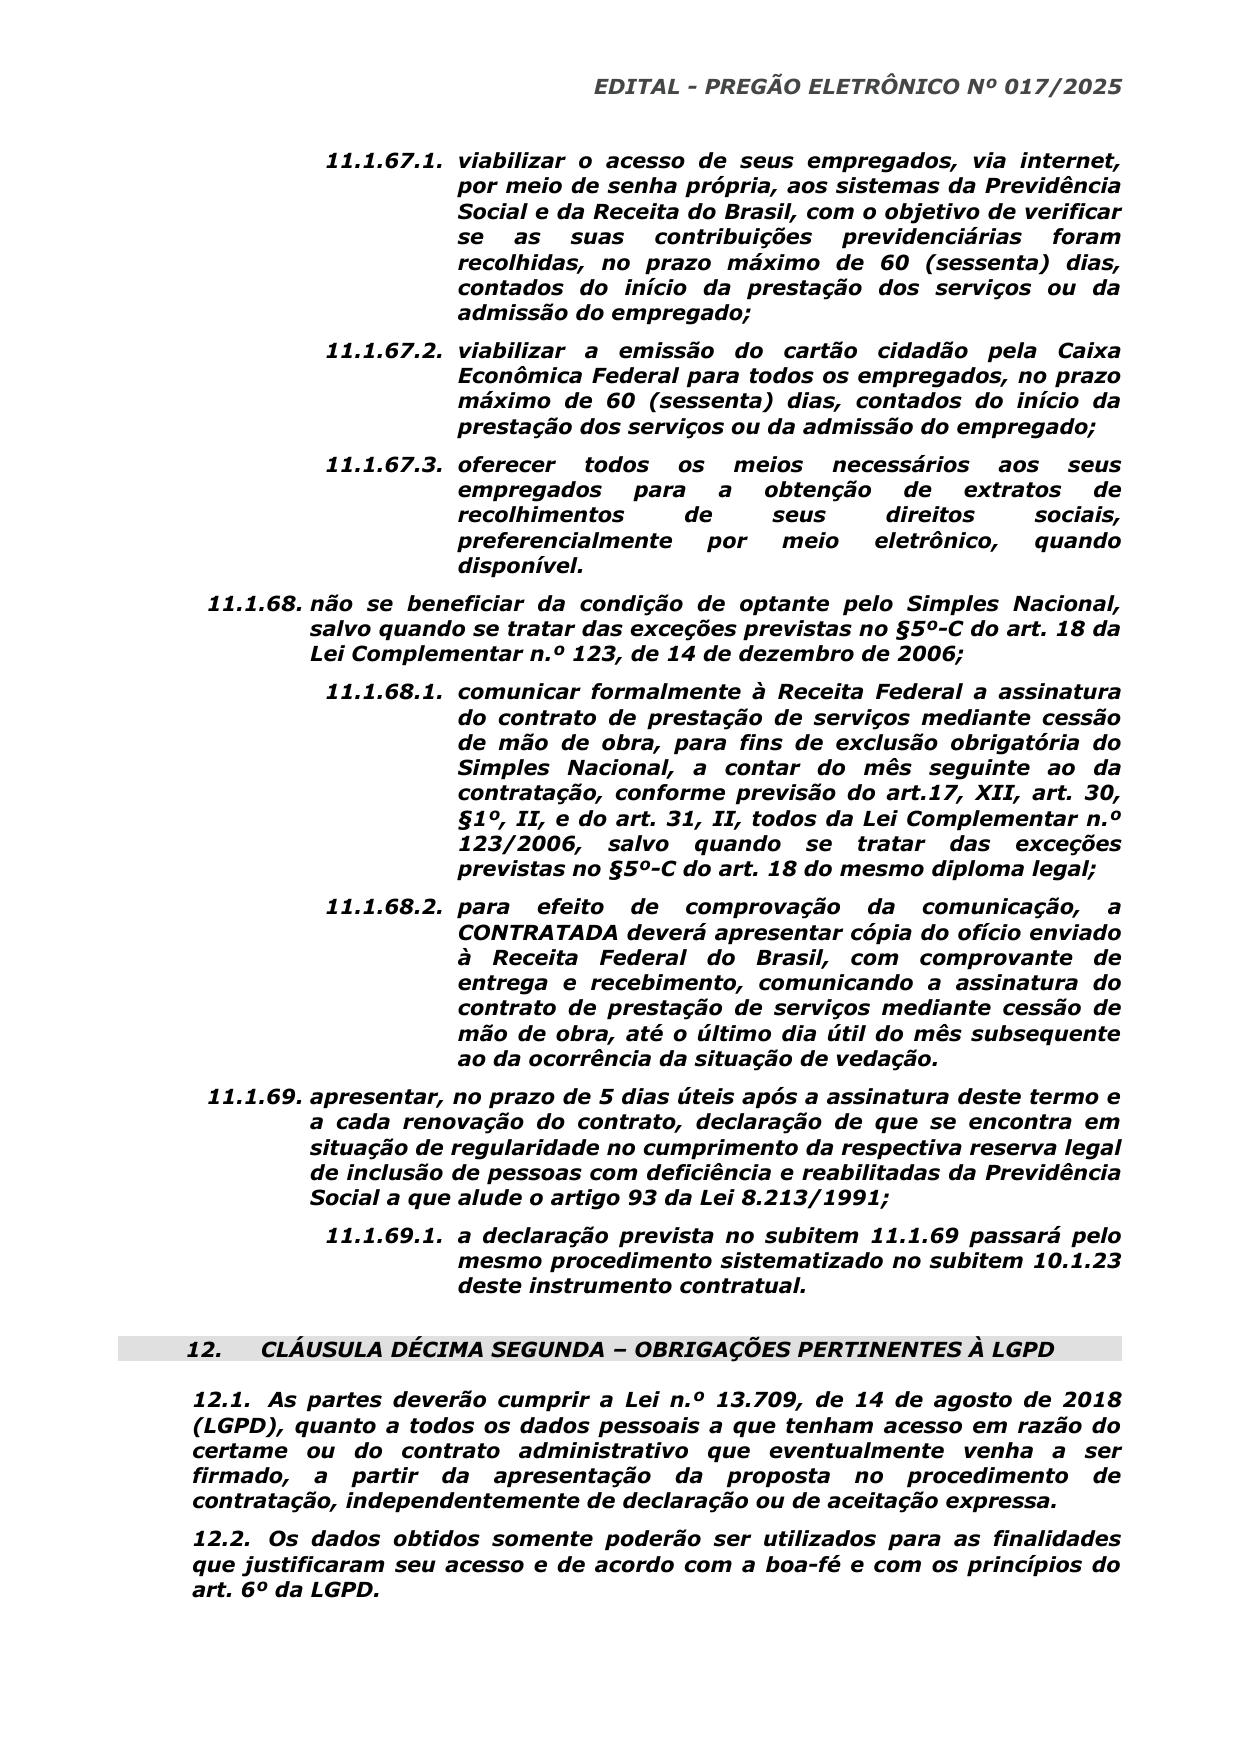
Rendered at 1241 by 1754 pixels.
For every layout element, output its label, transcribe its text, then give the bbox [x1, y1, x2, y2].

list comunicar formalmente à Receita Federal a assinatura do contrato de prestação de serviços mediante cessão de mão de obra, para fins de exclusão obrigatória do Simples Nacional, a contar do mês seguinte ao da contratação, conforme previsão do art.17, XII, art. 30, §1º, II, e do art. 31, II, todos da Lei Complementar n.º 123/2006, salvo quando se tratar das exceções previstas no §5º-C do art. 18 do mesmo diploma legal; [325, 679, 1122, 881]
list não se beneficiar da condição de optante pelo Simples Nacional, salvo quando se tratar das exceções previstas no §5º-C do art. 18 da Lei Complementar n.º 123, de 14 de dezembro de 2006; [207, 590, 1122, 666]
list CLÁUSULA DÉCIMA SEGUNDA – OBRIGAÇÕES PERTINENTES À LGPD [118, 1336, 1122, 1361]
list apresentar, no prazo de 5 dias úteis após a assinatura deste termo e a cada renovação do contrato, declaração de que se encontra em situação de regularidade no cumprimento da respectiva reserva legal de inclusão de pessoas com deficiência e reabilitadas da Previdência Social a que alude o artigo 93 da Lei 8.213/1991; [207, 1083, 1122, 1210]
list oferecer todos os meios necessários aos seus empregados para a obtenção de extratos de recolhimentos de seus direitos sociais, preferencialmente por meio eletrônico, quando disponível. [325, 451, 1122, 578]
list As partes deverão cumprir a Lei n.º 13.709, de 14 de agosto de 2018 (LGPD), quanto a todos os dados pessoais a que tenham acesso em razão do certame ou do contrato administrativo que eventualmente venha a ser firmado, a partir da apresentação da proposta no procedimento de contratação, independentemente de declaração ou de aceitação expressa. [192, 1387, 1122, 1513]
list a declaração prevista no subitem 11.1.69 passará pelo mesmo procedimento sistematizado no subitem 10.1.23 deste instrumento contratual. [325, 1222, 1122, 1298]
list Os dados obtidos somente poderão ser utilizados para as finalidades que justificaram seu acesso e de acordo com a boa-fé e com os princípios do art. 6º da LGPD. [192, 1526, 1122, 1602]
list viabilizar o acesso de seus empregados, via internet, por meio de senha própria, aos sistemas da Previdência Social e da Receita do Brasil, com o objetivo de verificar se as suas contribuições previdenciárias foram recolhidas, no prazo máximo de 60 (sessenta) dias, contados do início da prestação dos serviços ou da admissão do empregado; [325, 148, 1122, 325]
list para efeito de comprovação da comunicação, a CONTRATADA deverá apresentar cópia do ofício enviado à Receita Federal do Brasil, com comprovante de entrega e recebimento, comunicando a assinatura do contrato de prestação de serviços mediante cessão de mão de obra, até o último dia útil do mês subsequente ao da ocorrência da situação de vedação. [325, 894, 1122, 1071]
list viabilizar a emissão do cartão cidadão pela Caixa Econômica Federal para todos os empregados, no prazo máximo de 60 (sessenta) dias, contados do início da prestação dos serviços ou da admissão do empregado; [325, 337, 1122, 439]
